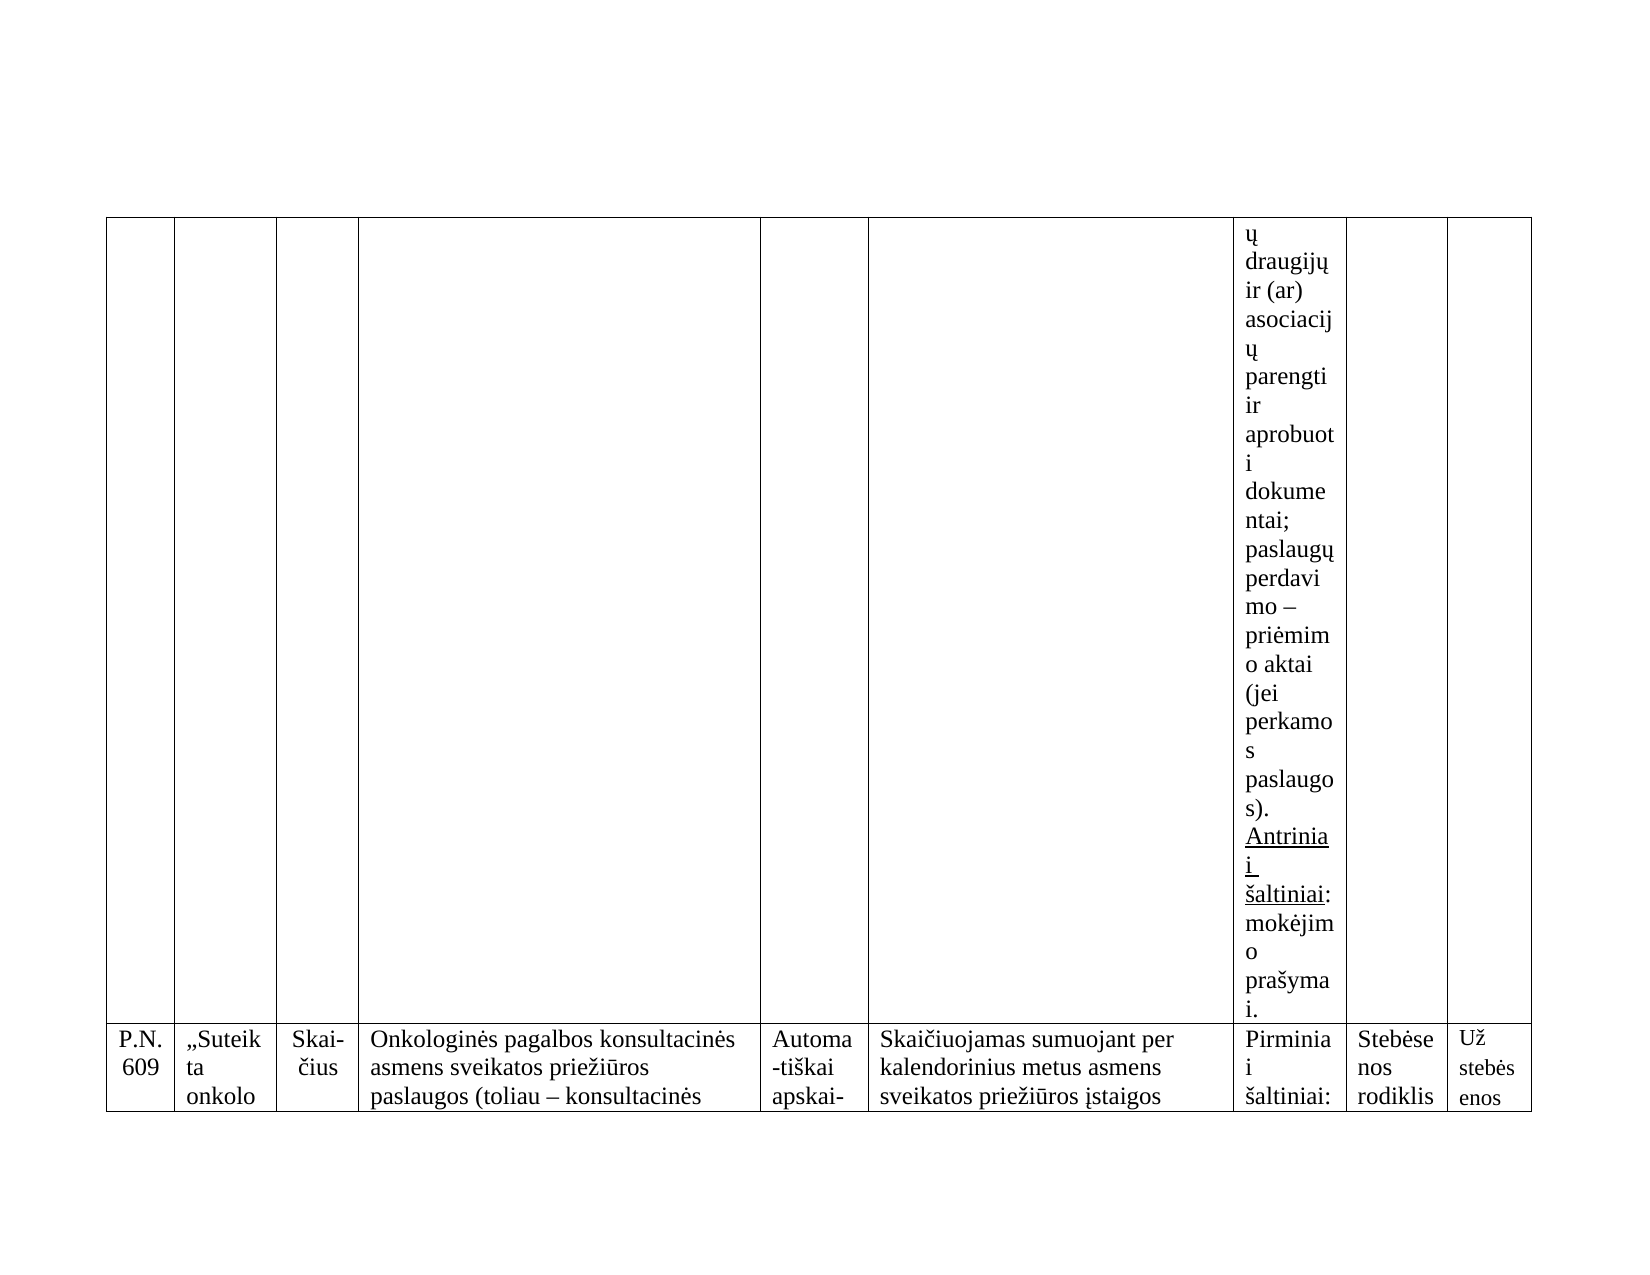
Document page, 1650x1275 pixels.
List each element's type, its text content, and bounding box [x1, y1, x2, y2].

table_cell [277, 218, 358, 1023]
table_cell Skaičiuojamas sumuojant per kalendorinius metus asmens sveikatos priežiūros įstaigos [869, 1024, 1233, 1111]
table_cell Stebėsenos rodiklis [1347, 1024, 1447, 1111]
table_cell „Suteikta onkolo [175, 1024, 276, 1111]
table_cell [359, 218, 760, 1023]
table_cell [761, 218, 868, 1023]
table_cell Onkologinės pagalbos konsultacinės asmens sveikatos priežiūros paslaugos (toliau – konsultacinės [359, 1024, 760, 1111]
table_cell Skai-čius [277, 1024, 358, 1111]
table_cell [869, 218, 1233, 1023]
table_cell Už stebėsenos [1448, 1024, 1531, 1111]
table_cell ų draugijų ir (ar) asociacijų parengti ir aprobuoti dokumentai; paslaugų perdavimo – priėmimo aktai (jei perkamos paslaugos). Antriniai šaltiniai: mokėjimo prašymai. [1234, 218, 1346, 1023]
table_cell [175, 218, 276, 1023]
table_cell Pirminiai šaltiniai: [1234, 1024, 1346, 1111]
table_cell [107, 218, 174, 1023]
table_cell P.N.609 [107, 1024, 174, 1111]
table_cell Automa-tiškai apskai- [761, 1024, 868, 1111]
table_cell [1347, 218, 1447, 1023]
table_cell [1448, 218, 1531, 1023]
